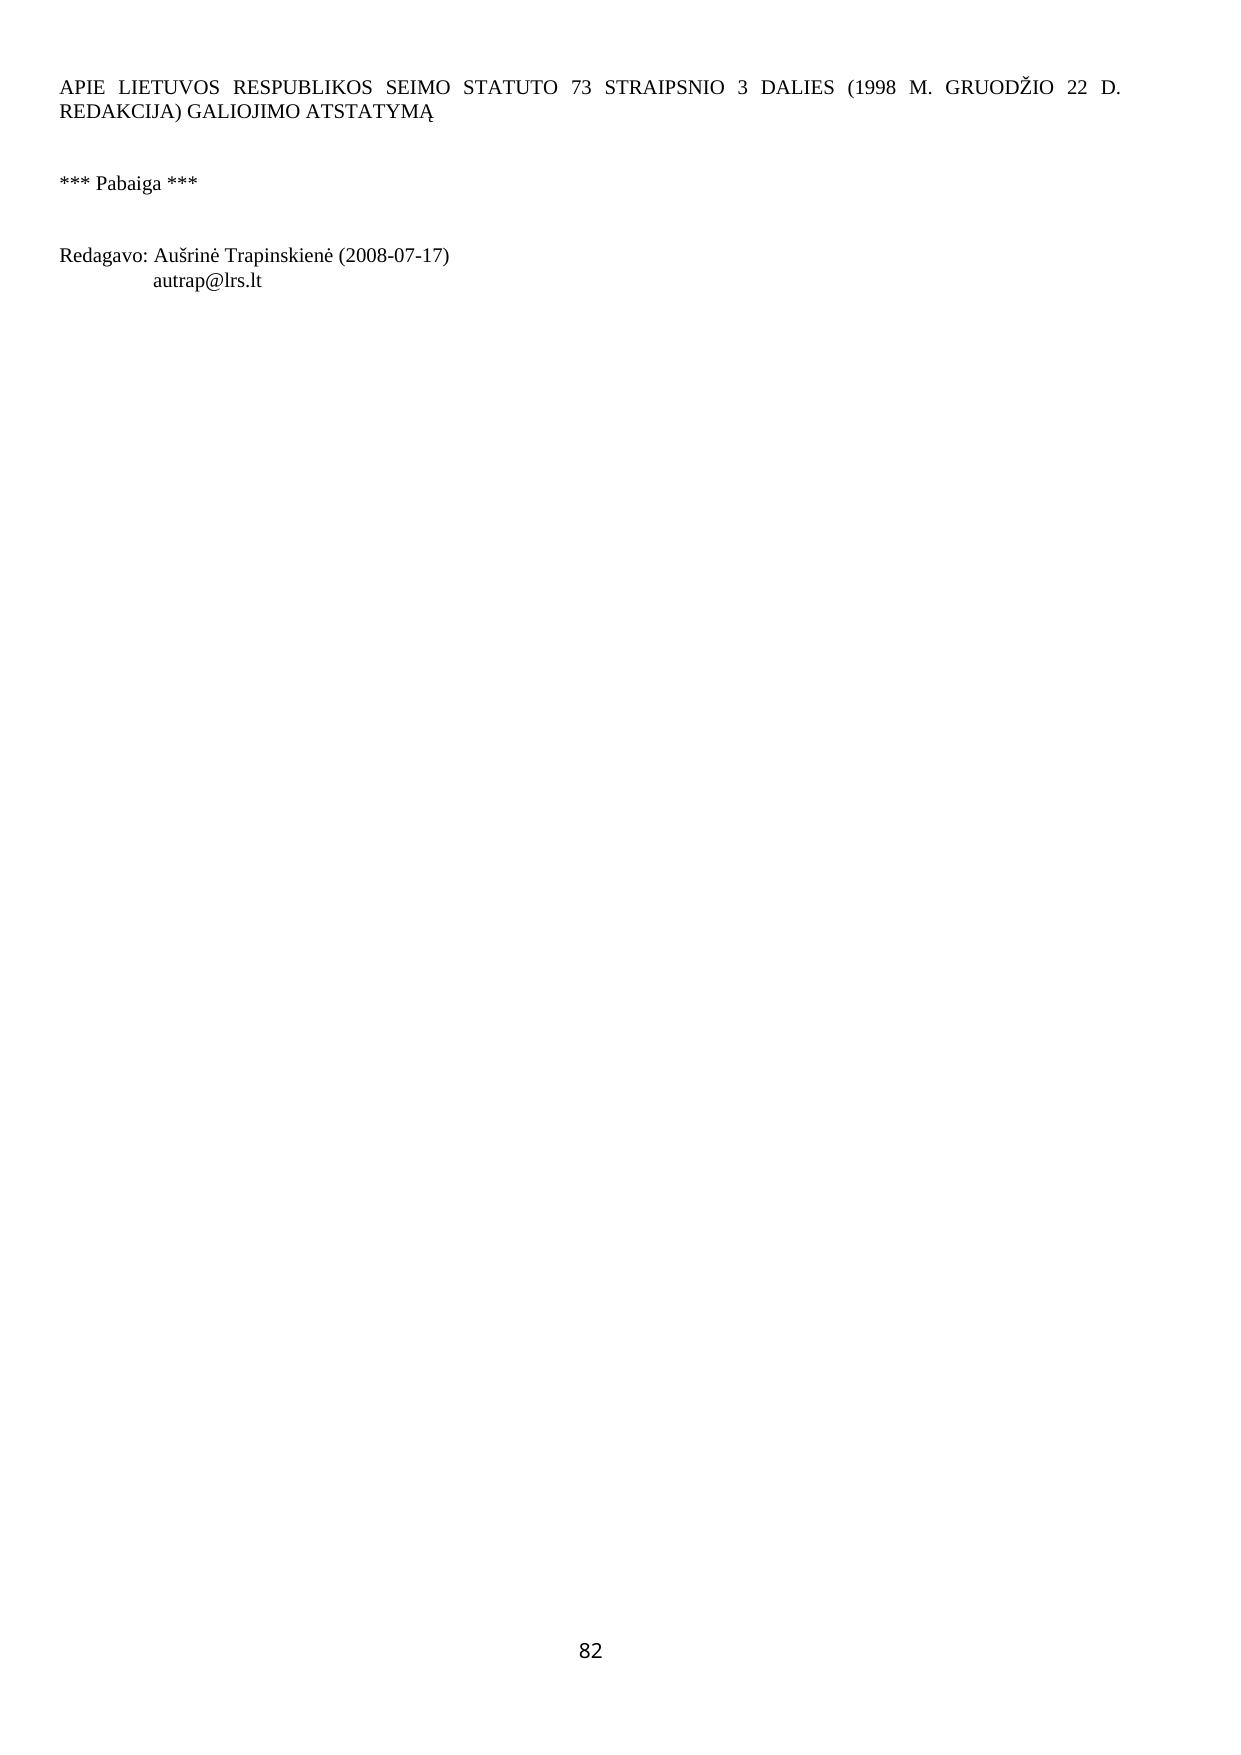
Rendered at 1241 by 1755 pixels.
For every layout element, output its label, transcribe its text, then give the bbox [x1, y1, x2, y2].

text *** Pabaiga *** [59, 171, 1122, 195]
text APIE LIETUVOS RESPUBLIKOS SEIMO STATUTO 73 STRAIPSNIO 3 DALIES (1998 M. GRUODŽIO 22 D. REDAKCIJA) GALIOJIMO ATSTATYMĄ [59, 75, 1122, 123]
text autrap@lrs.lt [59, 267, 1122, 292]
text Redagavo: Aušrinė Trapinskienė (2008-07-17) [59, 243, 1122, 267]
